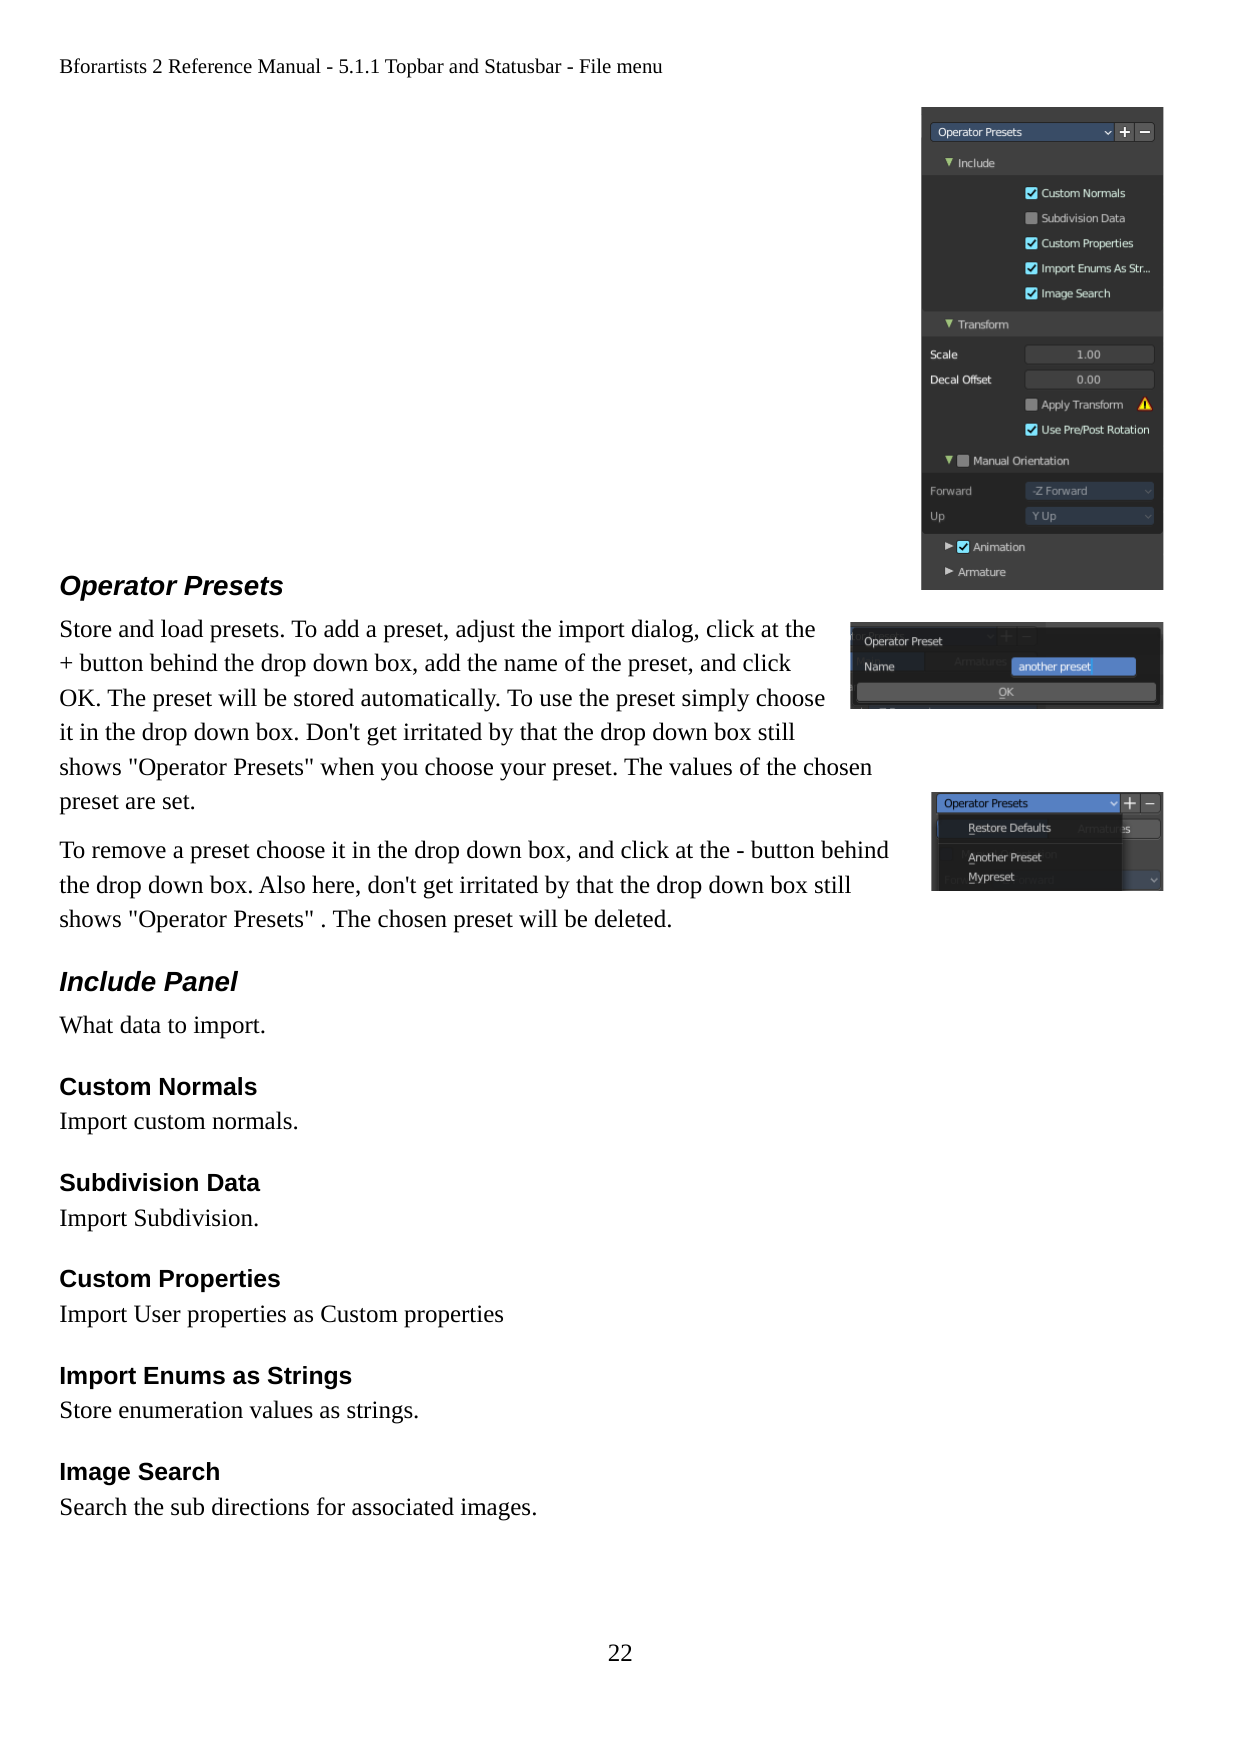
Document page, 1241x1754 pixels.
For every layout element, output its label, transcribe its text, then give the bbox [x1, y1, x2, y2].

subtitle Import Enums as Strings [59, 1361, 1181, 1389]
text Import User properties as Custom properties [59, 1299, 1181, 1328]
subtitle Include Panel [59, 966, 1181, 998]
subtitle Custom Properties [59, 1264, 1181, 1293]
subtitle Image Search [59, 1457, 1181, 1486]
text Import custom normals. [59, 1106, 1181, 1135]
picture [850, 622, 1164, 709]
text Store enumeration values as strings. [59, 1396, 1181, 1424]
subtitle Custom Normals [59, 1072, 1181, 1100]
picture [921, 107, 1164, 590]
text Import Subdivision. [59, 1203, 1181, 1232]
subtitle Subdivision Data [59, 1168, 1181, 1197]
subtitle Operator Presets [59, 569, 1181, 601]
text Store and load presets. To add a preset, adjust the import dialog, click at the + button behind the drop down box, add the name of the preset, and click OK. The preset will be stored automatically. To use the preset simply choose it in the drop down box. Don't get irritated by that the drop down box still shows "Operator Presets" when you choose your preset. The values of the chosen preset are set. [59, 614, 1181, 815]
text Search the sub directions for associated images. [59, 1492, 1181, 1521]
text What data to import. [59, 1010, 1181, 1039]
text To remove a preset choose it in the drop down box, and click at the - button behind the drop down box. Also here, don't get irritated by that the drop down box still shows "Operator Presets" . The chosen preset will be deleted. [59, 835, 1181, 933]
picture [931, 792, 1164, 891]
